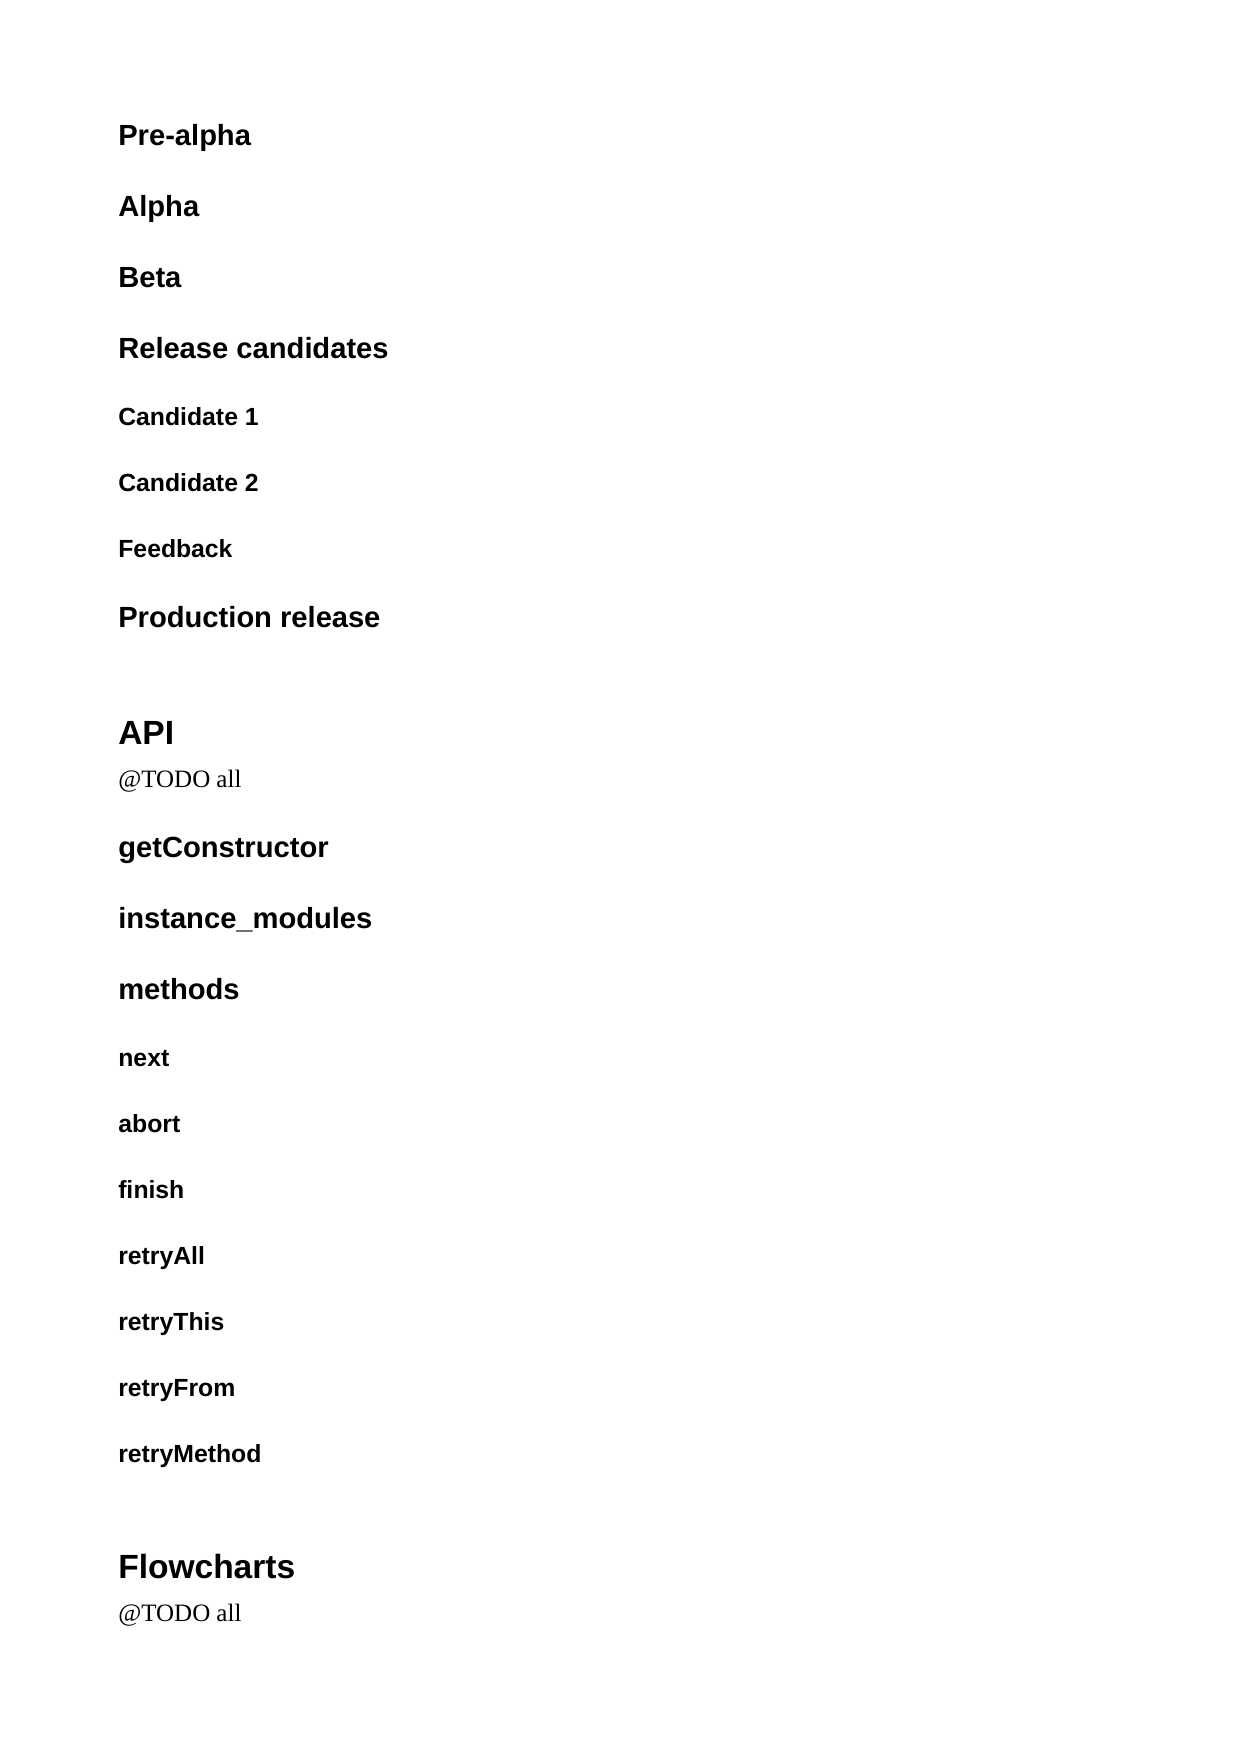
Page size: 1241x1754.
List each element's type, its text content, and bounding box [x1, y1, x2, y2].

subtitle Production release [118, 600, 1122, 634]
subtitle API [118, 713, 1122, 751]
subtitle instance_modules [118, 901, 1122, 935]
text @TODO all [118, 764, 1122, 793]
subtitle retryThis [118, 1307, 1122, 1336]
subtitle getConstructor [118, 830, 1122, 864]
subtitle Alpha [118, 189, 1122, 223]
subtitle finish [118, 1175, 1122, 1204]
text @TODO all [118, 1598, 1122, 1627]
subtitle Pre-alpha [118, 118, 1122, 152]
subtitle Feedback [118, 534, 1122, 563]
subtitle abort [118, 1109, 1122, 1138]
subtitle Release candidates [118, 331, 1122, 365]
subtitle next [118, 1043, 1122, 1072]
subtitle retryMethod [118, 1439, 1122, 1468]
subtitle Flowcharts [118, 1547, 1122, 1585]
subtitle retryAll [118, 1241, 1122, 1270]
subtitle Candidate 2 [118, 468, 1122, 497]
subtitle Candidate 1 [118, 402, 1122, 431]
subtitle methods [118, 972, 1122, 1006]
subtitle retryFrom [118, 1373, 1122, 1402]
subtitle Beta [118, 260, 1122, 294]
